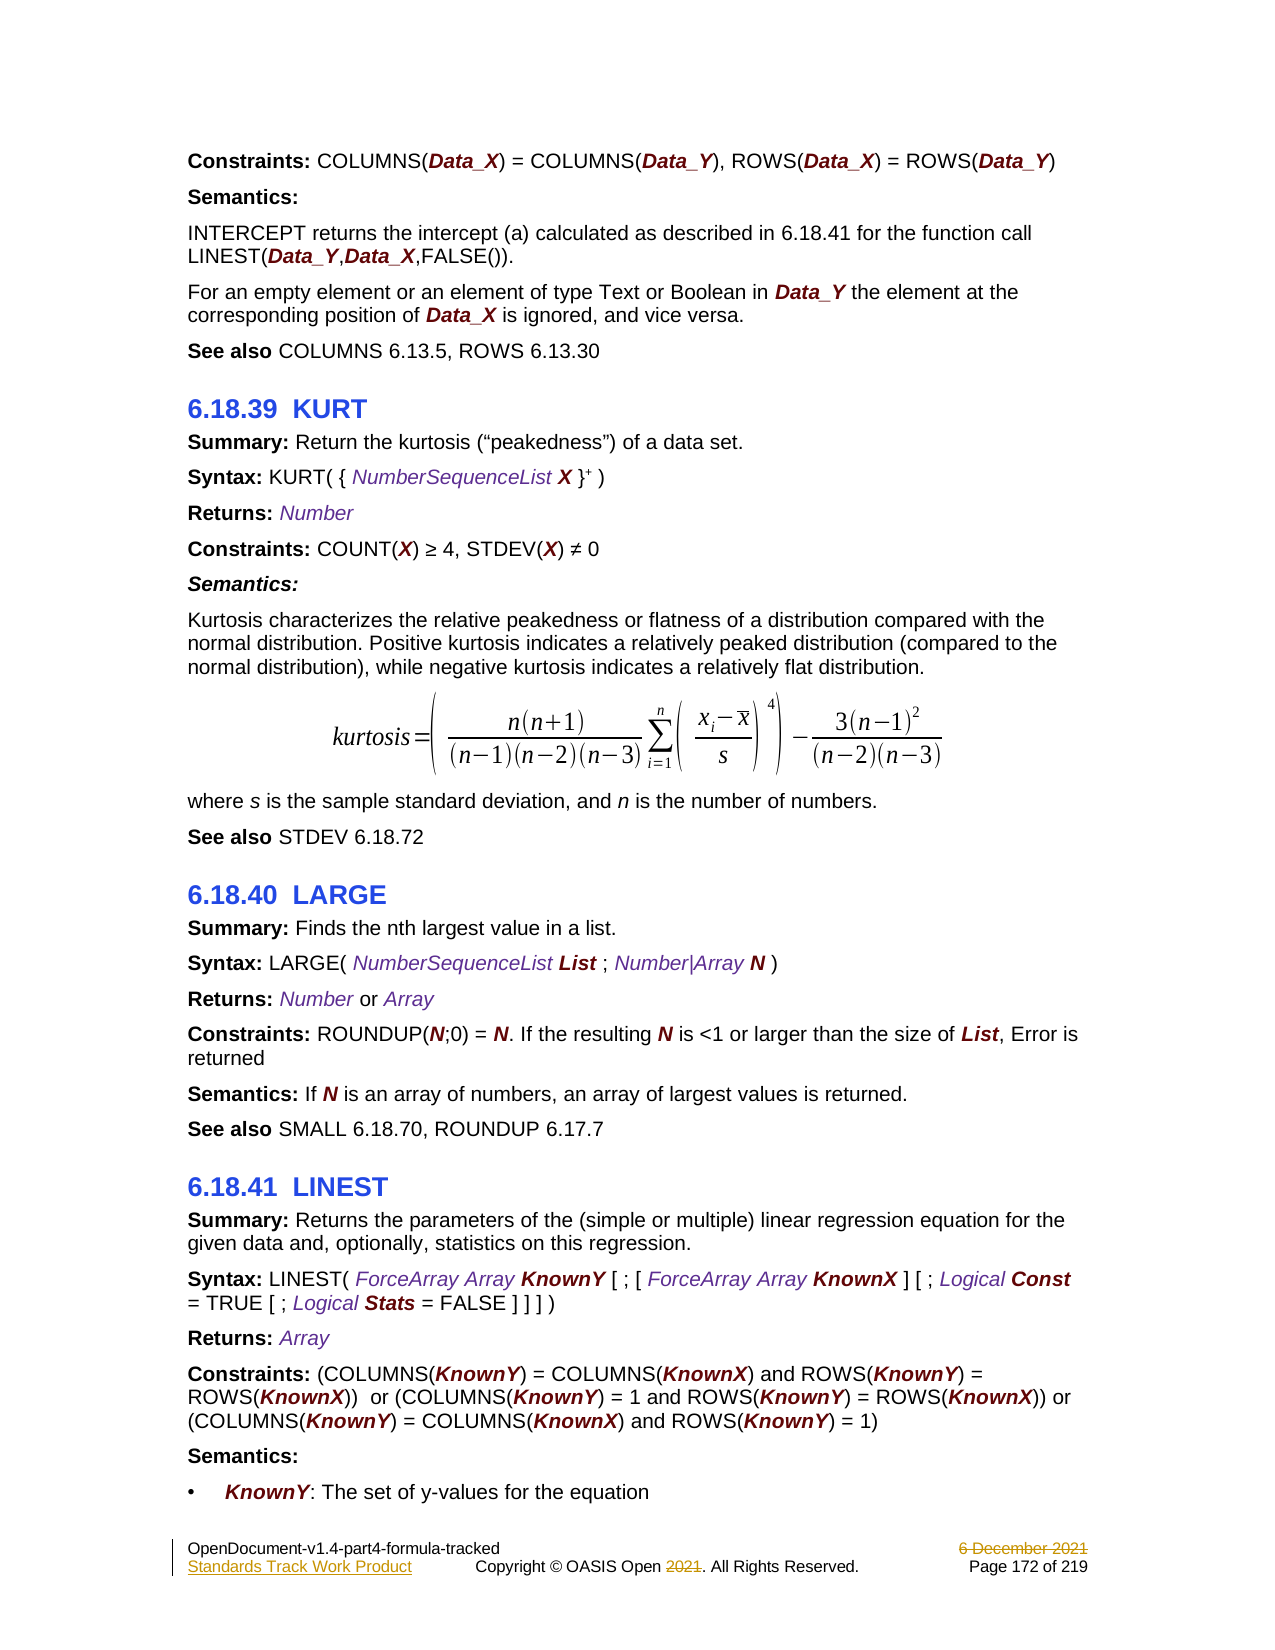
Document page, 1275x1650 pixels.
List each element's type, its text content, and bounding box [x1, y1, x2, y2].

text Constraints: ROUNDUP(N;0) = N. If the resulting N is <1 or larger than the size of List, Error is returned [187, 1023, 1088, 1070]
text Returns: Number [187, 501, 1088, 525]
text Semantics: [187, 1445, 1088, 1468]
text Constraints: COUNT(X) ≥ 4, STDEV(X) ≠ 0 [187, 537, 1088, 561]
text Returns: Number or Array [187, 987, 1088, 1011]
text See also COLUMNS 6.13.5, ROWS 6.13.30 [187, 339, 1088, 363]
text Summary: Return the kurtosis (“peakedness”) of a data set. [187, 430, 1088, 454]
text Constraints: (COLUMNS(KnownY) = COLUMNS(KnownX) and ROWS(KnownY) = ROWS(KnownX)) or (COLUMNS(KnownY) = 1 and ROWS(KnownY) = ROWS(KnownX)) or (COLUMNS(KnownY) = COLUMNS(KnownX) and ROWS(KnownY) = 1) [187, 1362, 1088, 1433]
subtitle KURT [187, 394, 1088, 424]
text Syntax: KURT( { NumberSequenceList X }+ ) [187, 466, 1088, 489]
subtitle LINEST [187, 1172, 1088, 1202]
text Semantics: If N is an array of numbers, an array of largest values is returned. [187, 1082, 1088, 1106]
text where s is the sample standard deviation, and n is the number of numbers. [187, 790, 1088, 813]
text Semantics: [187, 573, 1088, 596]
list KnownY: The set of y-values for the equation [187, 1481, 1088, 1504]
text For an empty element or an element of type Text or Boolean in Data_Y the element at the corresponding position of Data_X is ignored, and vice versa. [187, 280, 1088, 327]
text See also SMALL 6.18.70, ROUNDUP 6.17.7 [187, 1118, 1088, 1141]
text See also STDEV 6.18.72 [187, 825, 1088, 849]
text Syntax: LINEST( ForceArray Array KnownY [ ; [ ForceArray Array KnownX ] [ ; Logical Const = TRUE [ ; Logical Stats = FALSE ] ] ] ) [187, 1267, 1088, 1314]
subtitle LARGE [187, 880, 1088, 910]
text Kurtosis characterizes the relative peakedness or flatness of a distribution compared with the normal distribution. Positive kurtosis indicates a relatively peaked distribution (compared to the normal distribution), while negative kurtosis indicates a relatively flat distribution. [187, 608, 1088, 679]
text Constraints: COLUMNS(Data_X) = COLUMNS(Data_Y), ROWS(Data_X) = ROWS(Data_Y) [187, 150, 1088, 173]
text Returns: Array [187, 1327, 1088, 1350]
text Syntax: LARGE( NumberSequenceList List ; Number|Array N ) [187, 952, 1088, 975]
text Summary: Finds the nth largest value in a list. [187, 916, 1088, 939]
text INTERCEPT returns the intercept (a) calculated as described in 6.18.41 for the function call LINEST(Data_Y,Data_X,FALSE()). [187, 221, 1088, 268]
text Summary: Returns the parameters of the (simple or multiple) linear regression equation for the given data and, optionally, statistics on this regression. [187, 1208, 1088, 1255]
text Semantics: [187, 186, 1088, 209]
